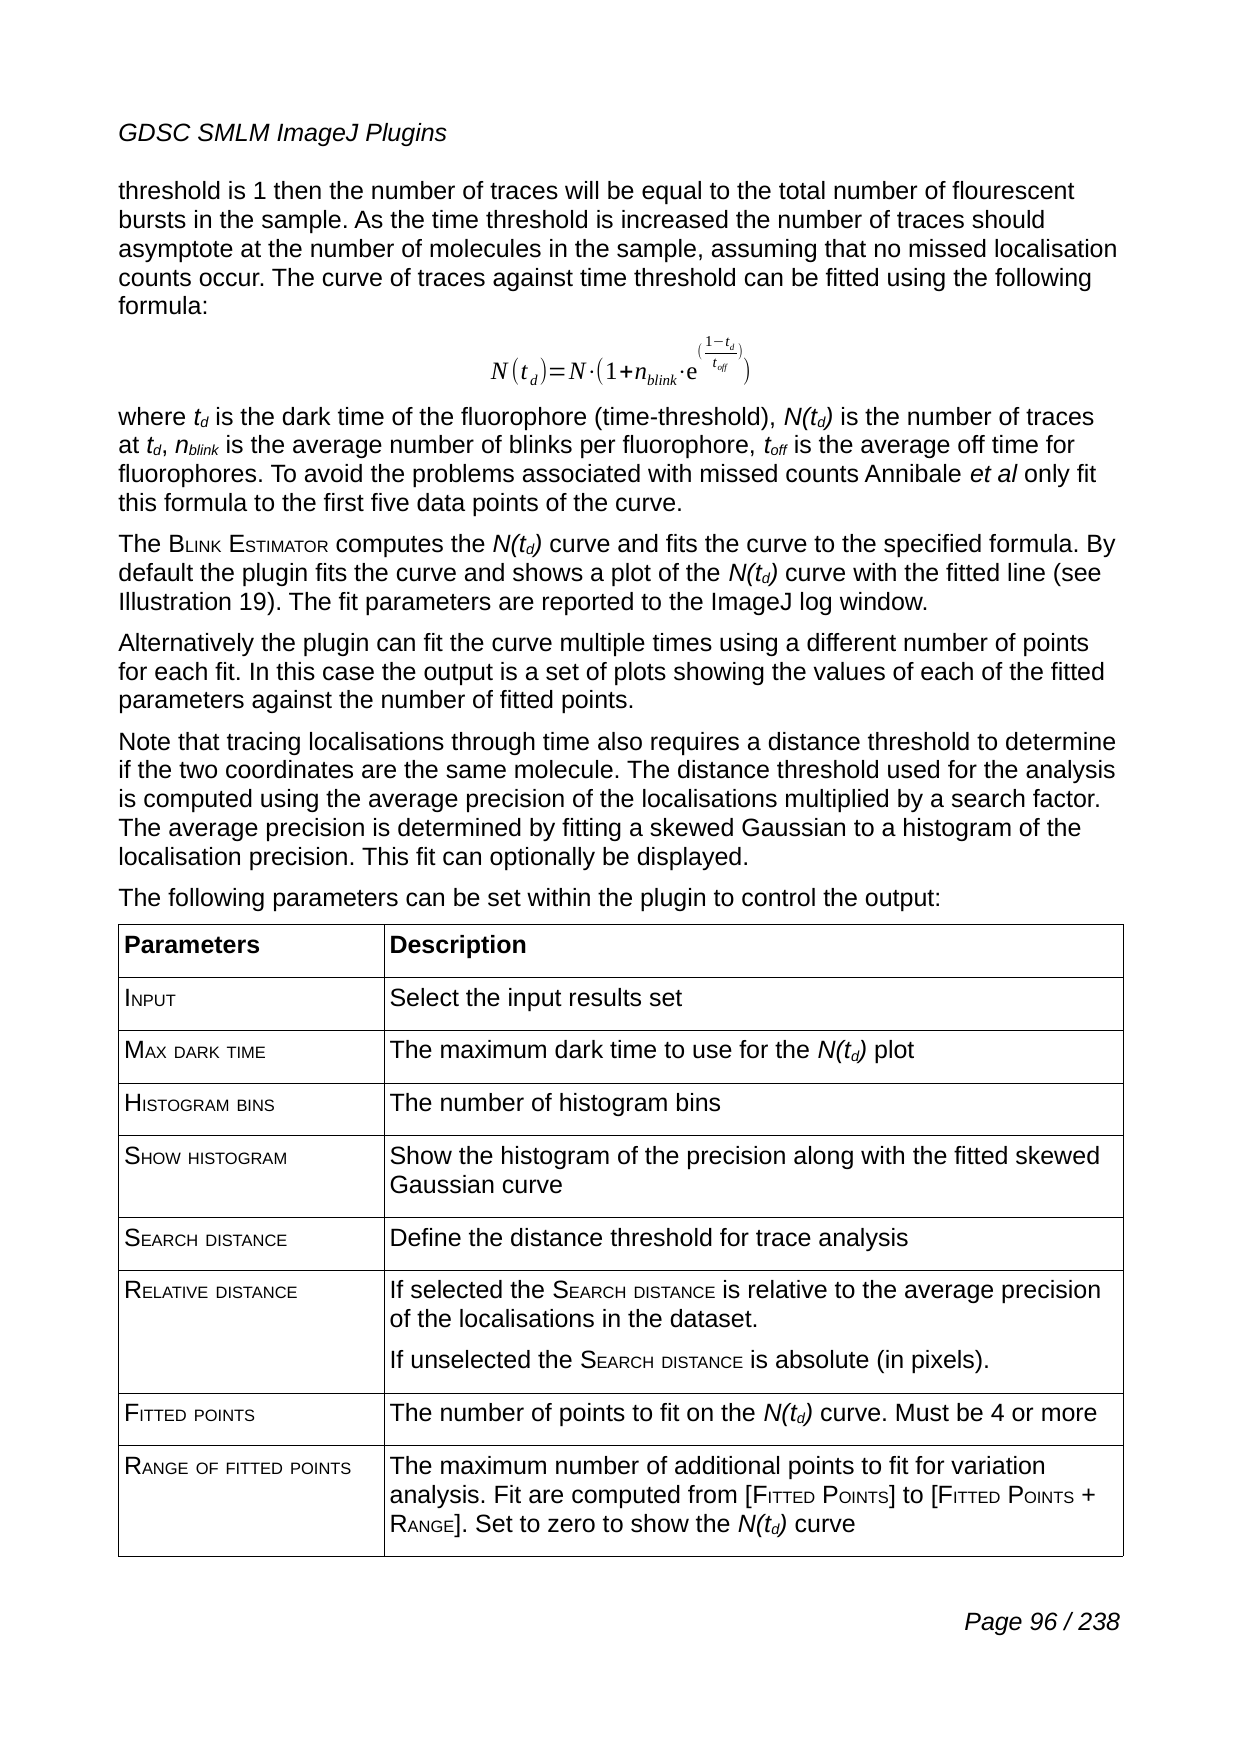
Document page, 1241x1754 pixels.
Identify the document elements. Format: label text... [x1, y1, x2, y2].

table_header Parameters [119, 925, 384, 977]
table_cell Show the histogram of the precision along with the fitted skewed Gaussian curve [385, 1136, 1123, 1217]
table_cell The number of points to fit on the N(td) curve. Must be 4 or more [385, 1394, 1123, 1445]
table_cell The maximum dark time to use for the N(td) plot [385, 1031, 1123, 1082]
table_cell Max dark time [119, 1031, 384, 1082]
table_cell Input [119, 978, 384, 1030]
table_cell Select the input results set [385, 978, 1123, 1030]
text threshold is 1 then the number of traces will be equal to the total number of flourescent bursts in the sample. As the time threshold is increased the number of traces should asymptote at the number of molecules in the sample, assuming that no missed localisation counts occur. The curve of traces against time threshold can be fitted using the following formula: [118, 176, 1122, 320]
text The following parameters can be set within the plugin to control the output: [118, 883, 1122, 912]
table_cell Search distance [119, 1218, 384, 1270]
table_cell Relative distance [119, 1271, 384, 1392]
text Alternatively the plugin can fit the curve multiple times using a different number of points for each fit. In this case the output is a set of plots showing the values of each of the fitted parameters against the number of fitted points. [118, 628, 1122, 714]
table_cell Histogram bins [119, 1084, 384, 1135]
table_cell Range of fitted points [119, 1446, 384, 1556]
table_cell Show histogram [119, 1136, 384, 1217]
table_cell Define the distance threshold for trace analysis [385, 1218, 1123, 1270]
table_header Description [385, 925, 1123, 977]
text The Blink Estimator computes the N(td) curve and fits the curve to the specified formula. By default the plugin fits the curve and shows a plot of the N(td) curve with the fitted line (see Illustration 19). The fit parameters are reported to the ImageJ log window. [118, 529, 1122, 615]
text where td is the dark time of the fluorophore (time-threshold), N(td) is the number of traces at td, nblink is the average number of blinks per fluorophore, toff is the average off time for fluorophores. To avoid the problems associated with missed counts Annibale et al only fit this formula to the first five data points of the curve. [118, 402, 1122, 517]
table_cell The number of histogram bins [385, 1084, 1123, 1135]
text Note that tracing localisations through time also requires a distance threshold to determine if the two coordinates are the same molecule. The distance threshold used for the analysis is computed using the average precision of the localisations multiplied by a search factor. The average precision is determined by fitting a skewed Gaussian to a histogram of the localisation precision. This fit can optionally be displayed. [118, 727, 1122, 870]
table_cell Fitted points [119, 1394, 384, 1445]
table_cell If selected the Search distance is relative to the average precision of the localisations in the dataset. If unselected the Search distance is absolute (in pixels). [385, 1271, 1123, 1392]
table_cell The maximum number of additional points to fit for variation analysis. Fit are computed from [Fitted Points] to [Fitted Points + Range]. Set to zero to show the N(td) curve [385, 1446, 1123, 1556]
